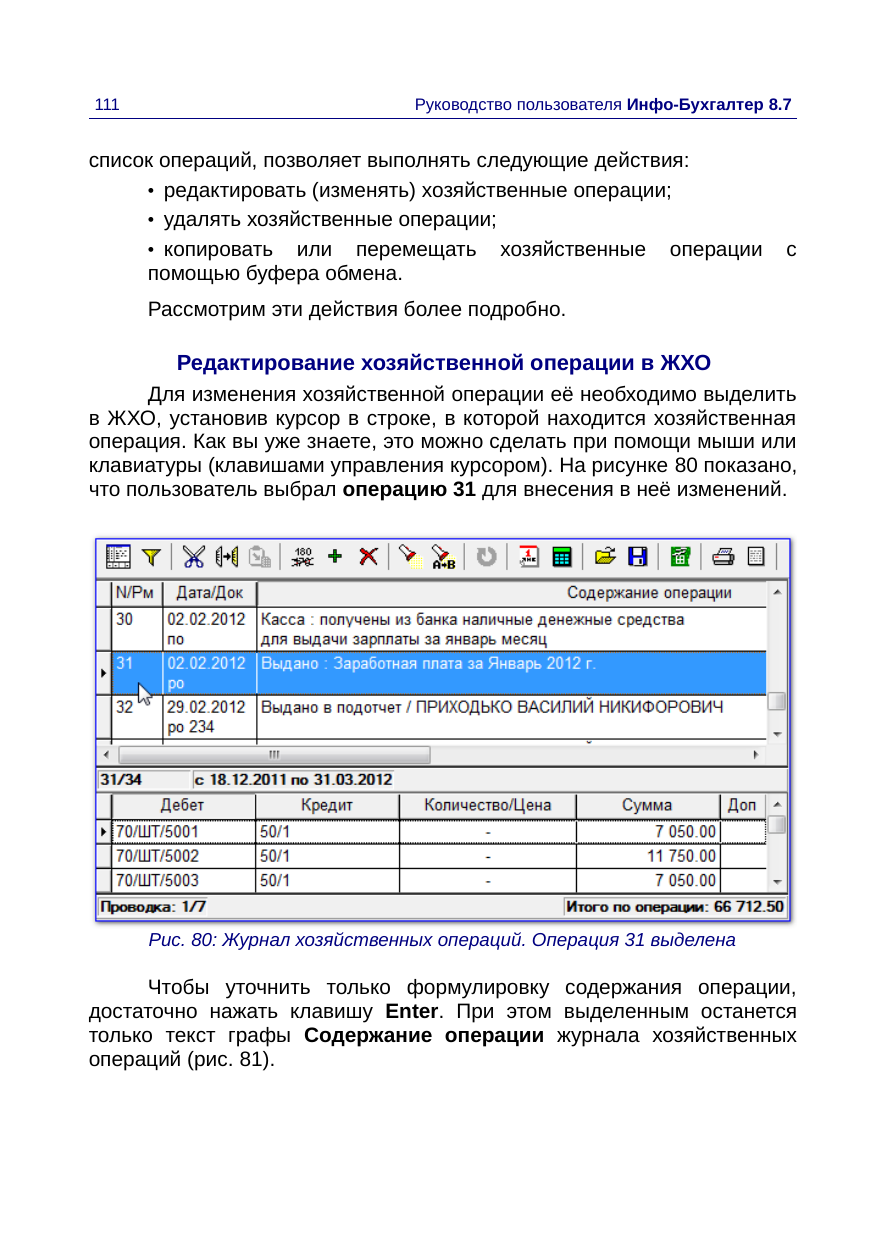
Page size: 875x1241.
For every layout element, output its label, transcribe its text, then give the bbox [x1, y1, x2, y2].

list копировать или перемещать хозяйственные операции с помощью буфера обмена. [148, 237, 797, 285]
text Чтобы уточнить только формулировку содержания операции, достаточно нажать клавишу Enter. При этом выделенным останется только текст графы Содержание операции журнала хозяйственных операций (рис. 81). [88, 950, 797, 1071]
subtitle Редактирование хозяйственной операции в ЖХО [91, 350, 797, 376]
picture [88, 531, 798, 929]
list удалять хозяйственные операции; [148, 207, 797, 231]
text Рис. 80: Журнал хозяйственных операций. Операция 31 выделена [88, 929, 797, 950]
text Для изменения хозяйственной операции её необходимо выделить в ЖХО, установив курсор в строке, в которой находится хозяйственная операция. Как вы уже знаете, это можно сделать при помощи мыши или клавиатуры (клавишами управления курсором). На рисунке 80 показано, что пользователь выбрал операцию 31 для внесения в неё изменений. [88, 381, 797, 501]
text Рассмотрим эти действия более подробно. [88, 297, 797, 321]
list редактировать (изменять) хозяйственные операции; [148, 177, 797, 201]
text [88, 507, 797, 531]
text список операций, позволяет выполнять следующие действия: [88, 147, 797, 171]
